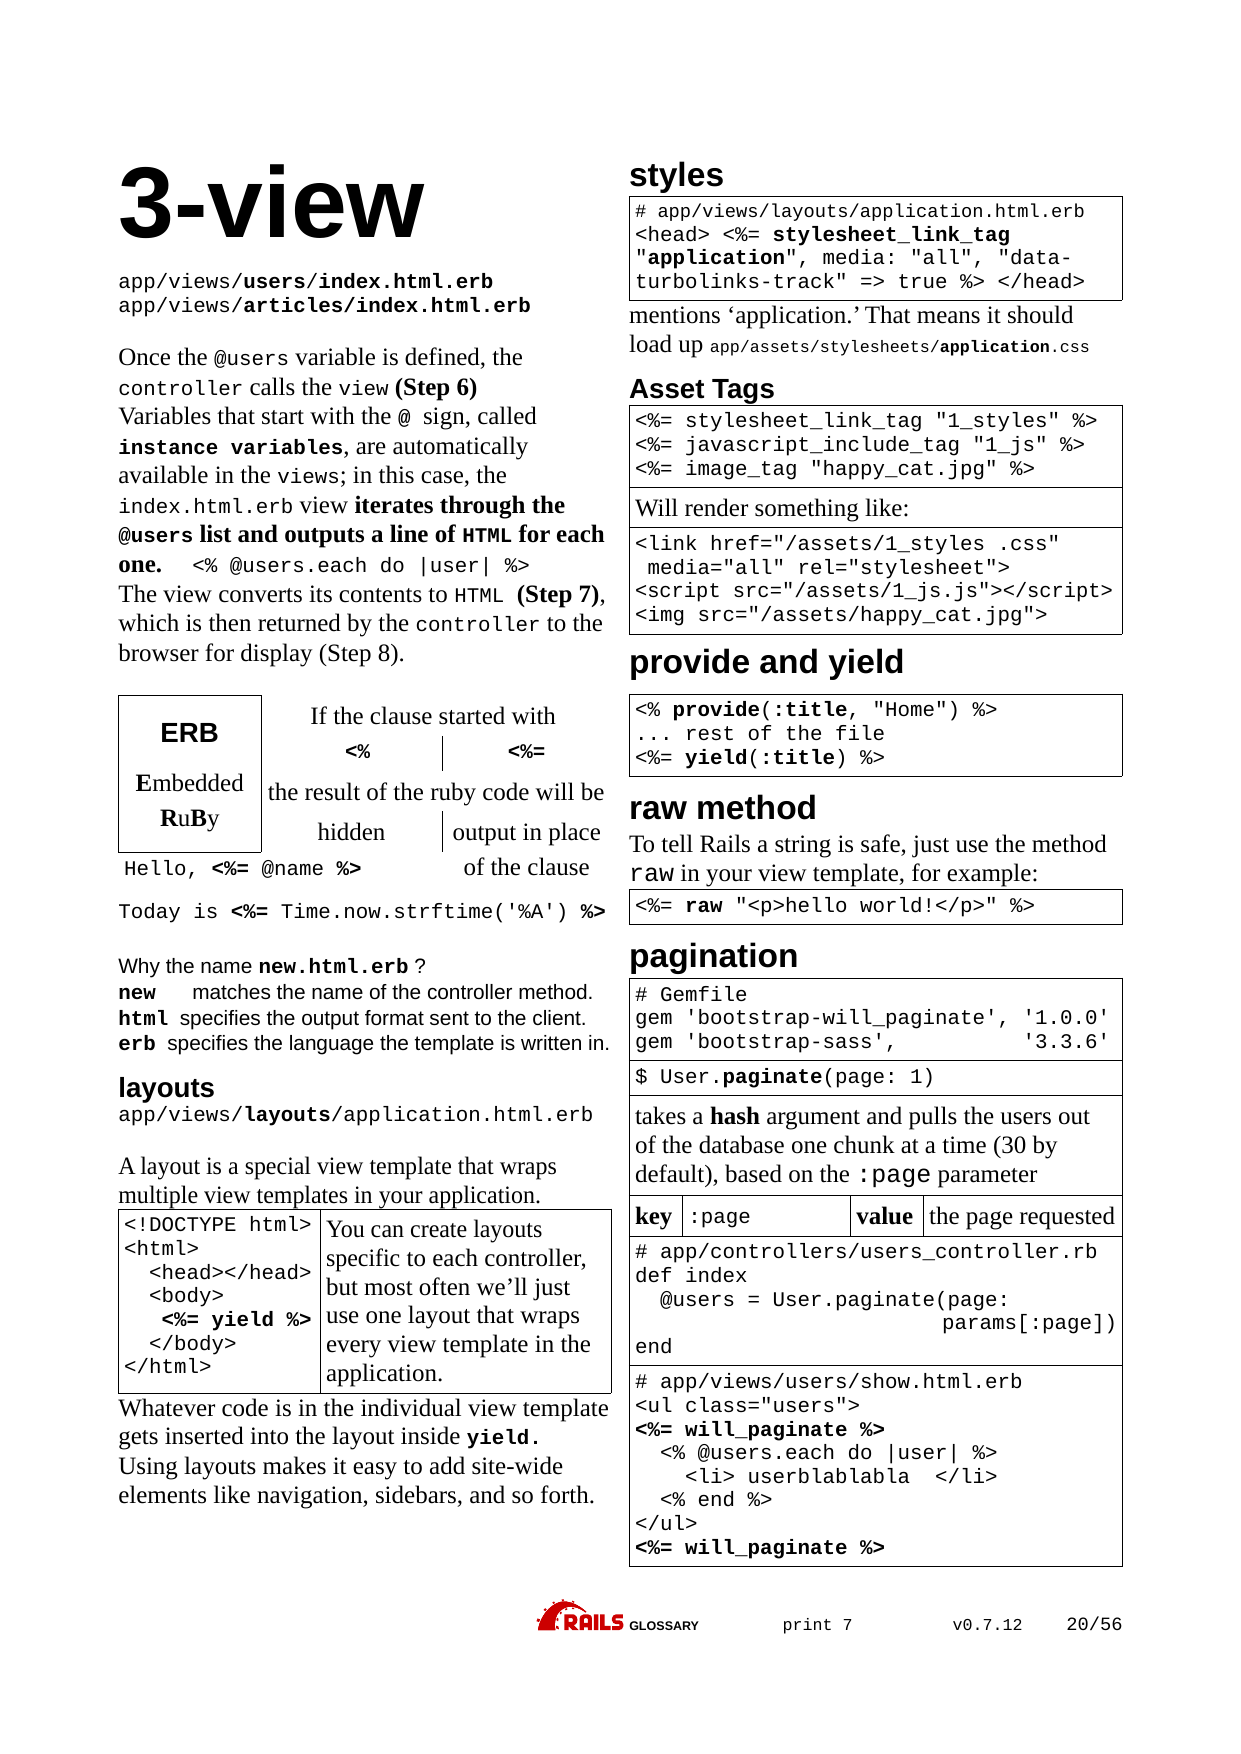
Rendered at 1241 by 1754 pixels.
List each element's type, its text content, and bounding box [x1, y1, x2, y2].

table_header # Gemfile gem 'bootstrap-will_paginate', '1.0.0' gem 'bootstrap-sass', '3.3.6' [630, 979, 1122, 1060]
table_header ERB Embedded RuBy [119, 696, 261, 852]
text To tell Rails a string is safe, just use the method raw in your view template, for example: [629, 829, 1122, 889]
table_header # app/views/layouts/application.html.erb <head> <%= stylesheet_link_tag "application", media: "all", "data-turbolinks-track" => true %> </head> [630, 197, 1122, 300]
table_header If the clause started with [262, 695, 611, 736]
table_cell value [851, 1196, 923, 1236]
table_cell hidden [262, 811, 442, 852]
table_header You can create layouts specific to each controller, but most often we’ll just use one layout that wraps every view template in the application. [321, 1210, 611, 1393]
text Why the name new.html.erb ? [118, 954, 611, 979]
text Once the @users variable is defined, the controller calls the view (Step 6) [118, 342, 611, 401]
text mentions ‘application.’ That means it should load up app/assets/stylesheets/application.css [629, 301, 1122, 358]
table_cell # app/controllers/users_controller.rb def index @users = User.paginate(page: params[:page]) end [630, 1237, 1122, 1365]
text Using layouts makes it easy to add site-wide elements like navigation, sidebars, and so forth. [118, 1451, 611, 1508]
text html specifies the output format sent to the client. erb specifies the language the template is written in. [118, 1005, 611, 1057]
table_cell output in place of the clause [442, 811, 611, 901]
table_cell key [630, 1196, 682, 1236]
table_header <% provide(:title, "Home") %> ... rest of the file <%= yield(:title) %> [630, 695, 1122, 776]
subtitle pagination [629, 936, 1122, 975]
table_cell Hello, <%= @name %> [118, 852, 442, 901]
text app/views/articles/index.html.erb [118, 295, 611, 318]
subtitle layouts [118, 1072, 611, 1104]
text new matches the name of the controller method. [118, 979, 611, 1005]
subtitle styles [629, 155, 1122, 193]
table_cell # app/views/users/show.html.erb <ul class="users"> <%= will_paginate %> <% @users.each do |user| %> <li> userblablabla </li> <% end %> </ul> <%= will_paginate %> [630, 1366, 1122, 1566]
table_cell Will render something like: [630, 488, 1122, 527]
subtitle raw method [629, 788, 1122, 827]
text Whatever code is in the individual view template gets inserted into the layout inside yield. [118, 1394, 611, 1451]
table_cell :page [683, 1196, 850, 1236]
text Variables that start with the @ sign, called instance variables, are automatically available in the views; in this case, the index.html.erb view iterates through the @users list and outputs a line of HTML for each one. <% @users.each do |user| %> [118, 401, 611, 579]
subtitle 3-view [118, 143, 611, 259]
table_header <!DOCTYPE html> <html> <head></head> <body> <%= yield %> </body> </html> [119, 1210, 320, 1393]
table_cell <% [262, 736, 442, 771]
text app/views/users/index.html.erb [118, 271, 611, 295]
text Today is <%= Time.now.strftime('%A') %> [118, 901, 611, 924]
table_header <%= stylesheet_link_tag "1_styles" %> <%= javascript_include_tag "1_js" %> <%= image_tag "happy_cat.jpg" %> [630, 406, 1122, 487]
table_cell the result of the ruby code will be [262, 771, 611, 811]
text The view converts its contents to HTML (Step 7), which is then returned by the controller to the browser for display (Step 8). [118, 579, 611, 667]
table_cell the page requested [924, 1196, 1122, 1236]
table_cell <link href="/assets/1_styles .css" media="all" rel="stylesheet"> <script src="/assets/1_js.js"></script> <img src="/assets/happy_cat.jpg"> [630, 528, 1122, 633]
table_header <%= raw "<p>hello world!</p>" %> [630, 890, 1122, 924]
subtitle Asset Tags [629, 373, 1122, 404]
table_cell takes a hash argument and pulls the users out of the database one chunk at a time (30 by default), based on the :page parameter [630, 1096, 1122, 1195]
table_cell <%= [443, 736, 611, 771]
text A layout is a special view template that wraps multiple view templates in your application. [118, 1151, 611, 1208]
text app/views/layouts/application.html.erb [118, 1104, 611, 1127]
table_cell $ User.paginate(page: 1) [630, 1061, 1122, 1095]
subtitle provide and yield [629, 642, 1122, 681]
